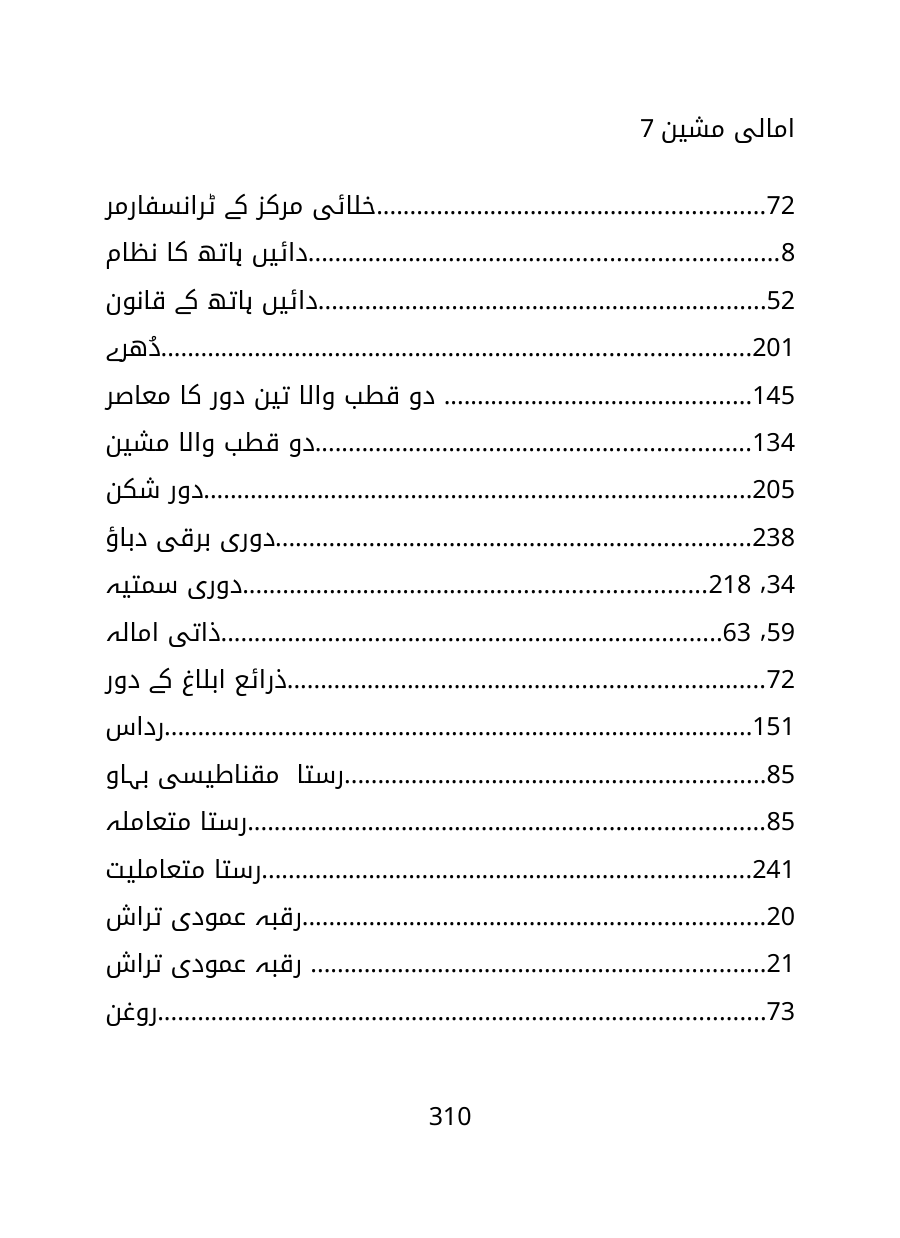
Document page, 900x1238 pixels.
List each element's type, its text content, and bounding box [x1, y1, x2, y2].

text روغن 73 [105, 988, 795, 1036]
text دوری برقی دباؤ 238 [105, 514, 795, 562]
text ذاتی امالہ 59, 63 [105, 609, 795, 656]
text دائیں ہاتھ کے قانون 52 [105, 277, 795, 324]
text رقبہ عمودی تراش 20 [105, 893, 795, 941]
text خلائی مرکز کے ٹرانسفارمر 72 [105, 182, 795, 230]
text دوری سمتیہ 34, 218 [105, 562, 795, 609]
text رستا متعاملیت 241 [105, 846, 795, 893]
text دور شکن 205 [105, 467, 795, 514]
text ذرائع ابلاغ کے دور 72 [105, 656, 795, 704]
text رستا مقناطیسی بہاو 85 [105, 751, 795, 798]
text رقبہ عمودی تراش 21 [105, 941, 795, 988]
text دو قطب والا تین دور کا معاصر 145 [105, 372, 795, 419]
text دُھرے 201 [105, 324, 795, 372]
text رستا متعاملہ 85 [105, 798, 795, 846]
text دو قطب والا مشین 134 [105, 419, 795, 467]
text دائیں ہاتھ کا نظام 8 [105, 230, 795, 277]
text رداس 151 [105, 704, 795, 751]
